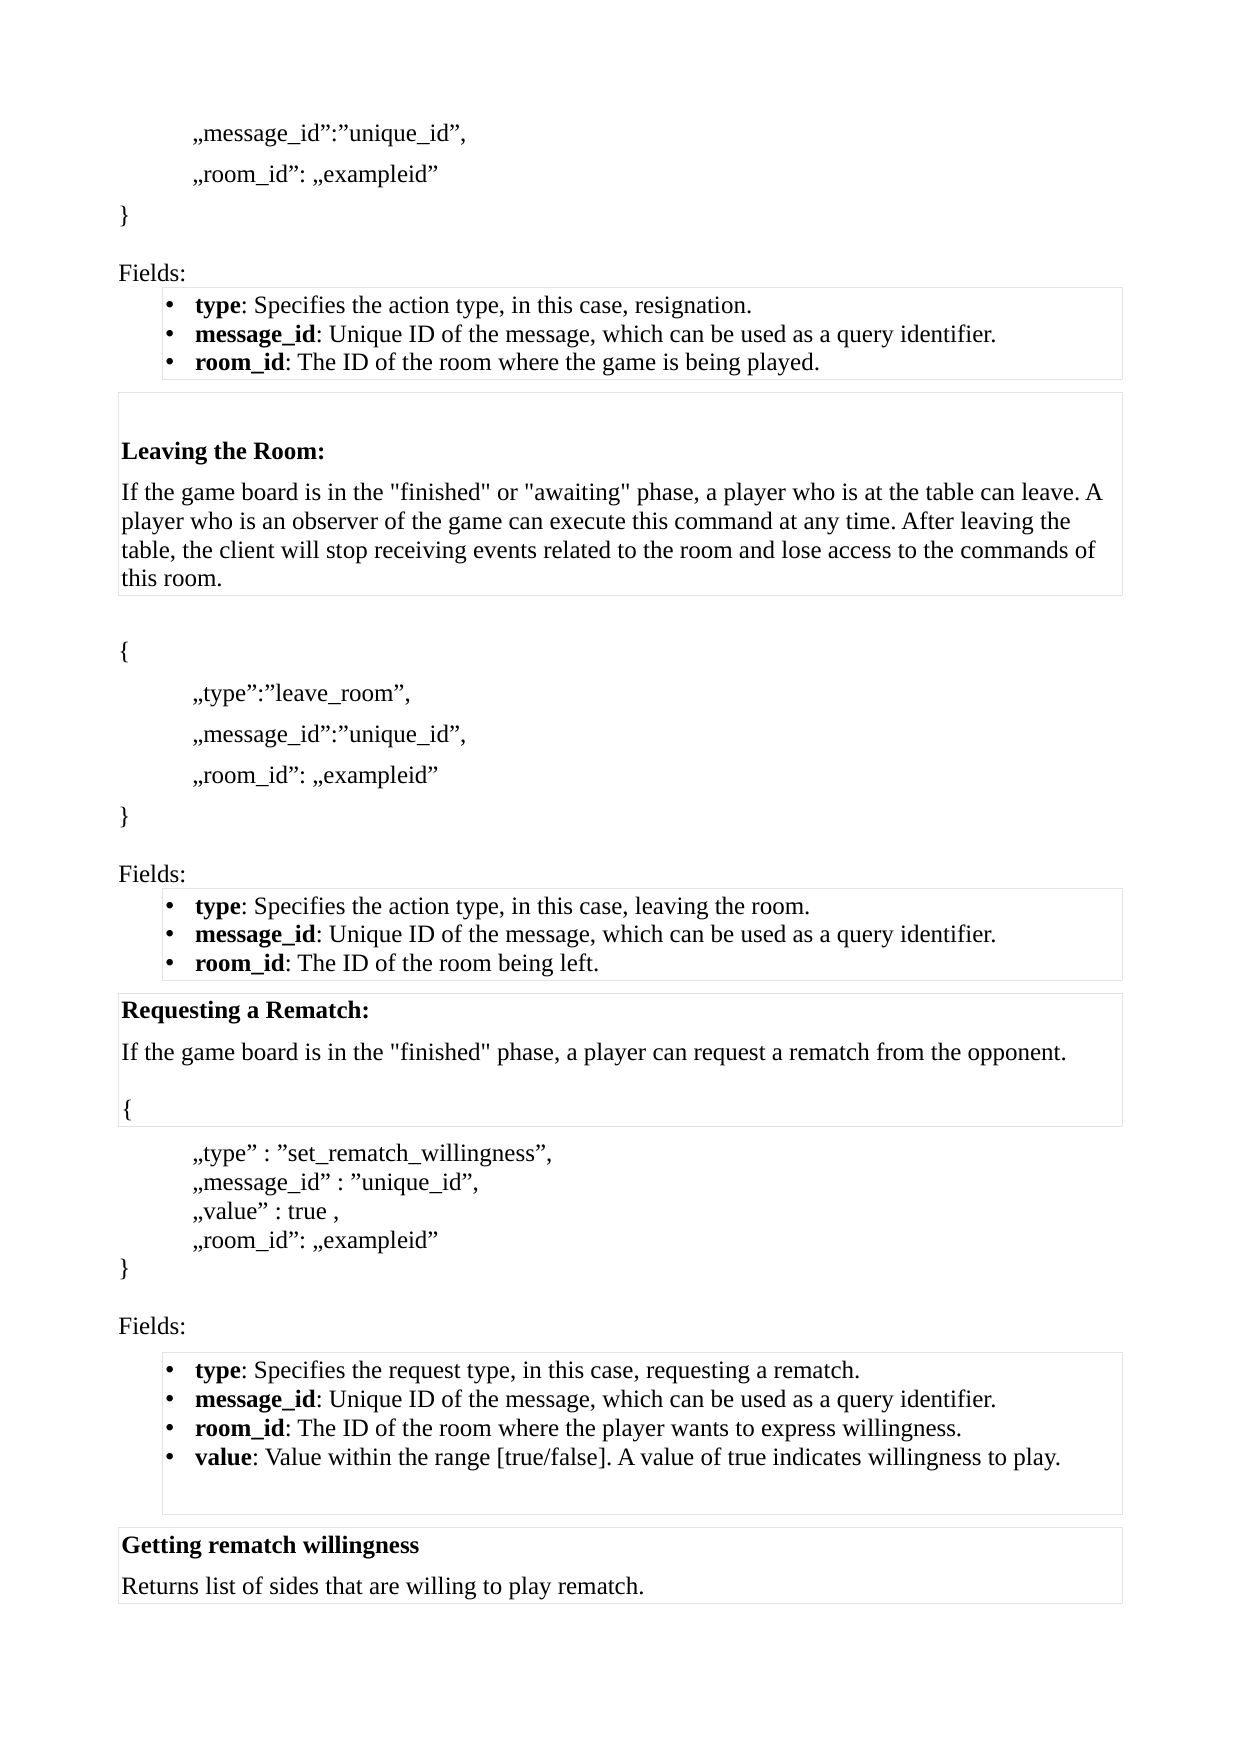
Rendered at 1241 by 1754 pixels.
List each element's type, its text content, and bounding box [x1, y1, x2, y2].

text } [118, 801, 1122, 830]
text „type”:”leave_room”, [118, 678, 1122, 706]
text Getting rematch willingness [119, 1528, 1122, 1559]
list type: Specifies the action type, in this case, resignation. [163, 288, 1122, 316]
list type: Specifies the request type, in this case, requesting a rematch. [163, 1353, 1122, 1381]
text „message_id” : ”unique_id”, [118, 1167, 1122, 1196]
list room_id: The ID of the room where the player wants to express willingness. [163, 1410, 1122, 1438]
list message_id: Unique ID of the message, which can be used as a query identifier. [163, 1381, 1122, 1410]
text „type” : ”set_rematch_willingness”, [118, 1138, 1122, 1167]
text Fields: [118, 1311, 1122, 1340]
list type: Specifies the action type, in this case, leaving the room. [163, 889, 1122, 916]
list message_id: Unique ID of the message, which can be used as a query identifier. [163, 916, 1122, 945]
list room_id: The ID of the room where the game is being played. [163, 344, 1122, 379]
text Returns list of sides that are willing to play rematch. [119, 1568, 1122, 1603]
text „room_id”: „exampleid” [118, 1225, 1122, 1253]
list value: Value within the range [true/false]. A value of true indicates willingness to play. [163, 1438, 1122, 1470]
text „room_id”: „exampleid” [118, 760, 1122, 789]
list room_id: The ID of the room being left. [163, 945, 1122, 980]
text Requesting a Rematch: [119, 994, 1122, 1024]
text { [118, 636, 1122, 665]
text If the game board is in the "finished" or "awaiting" phase, a player who is at the table can leave. A player who is an observer of the game can execute this command at any time. After leaving the table, the client will stop receiving events related to the room and lose access to the commands of this room. [119, 474, 1122, 595]
text Fields: [118, 859, 1122, 888]
text „room_id”: „exampleid” [118, 159, 1122, 188]
text } [118, 201, 1122, 229]
text „value” : true , [118, 1196, 1122, 1225]
list message_id: Unique ID of the message, which can be used as a query identifier. [163, 316, 1122, 344]
text Leaving the Room: [119, 433, 1122, 465]
text „message_id”:”unique_id”, [118, 719, 1122, 748]
text Fields: [118, 258, 1122, 287]
text „message_id”:”unique_id”, [118, 118, 1122, 147]
text If the game board is in the "finished" phase, a player can request a rematch from the opponent. { [119, 1034, 1122, 1126]
text } [118, 1253, 1122, 1282]
